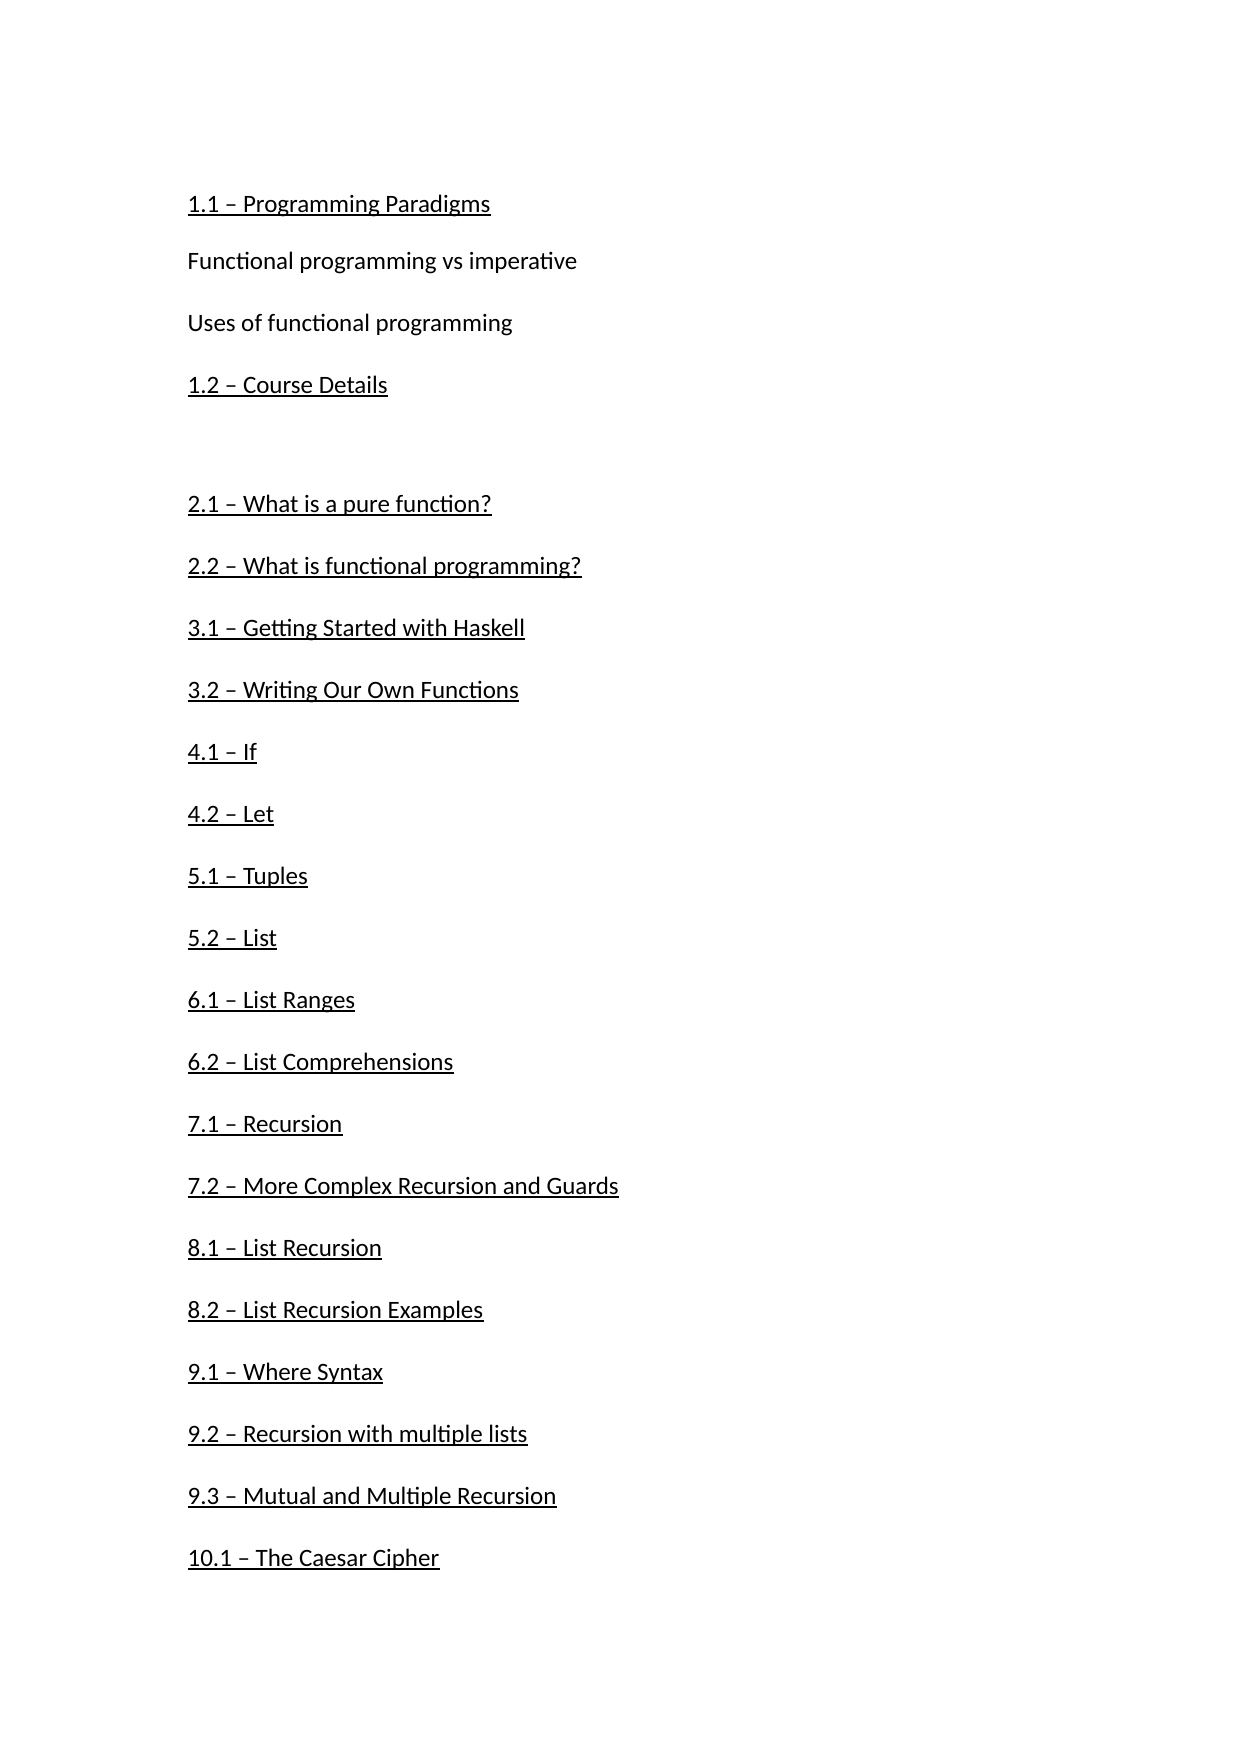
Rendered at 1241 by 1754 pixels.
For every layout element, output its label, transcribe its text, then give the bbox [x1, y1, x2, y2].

text 5.1 – Tuples [187, 859, 1053, 892]
text 5.2 – List [187, 921, 1053, 954]
text 2.2 – What is functional programming? [187, 549, 1053, 582]
text 9.2 – Recursion with multiple lists [187, 1417, 1053, 1449]
text 10.1 – The Caesar Cipher [187, 1541, 1053, 1573]
text 8.2 – List Recursion Examples [187, 1293, 1053, 1326]
text 3.1 – Getting Started with Haskell [187, 611, 1053, 644]
text 2.1 – What is a pure function? [187, 487, 1053, 520]
text Uses of functional programming [187, 306, 1053, 339]
text 8.1 – List Recursion [187, 1231, 1053, 1264]
text Functional programming vs imperative [187, 244, 1053, 277]
text 9.3 – Mutual and Multiple Recursion [187, 1479, 1053, 1512]
text 6.1 – List Ranges [187, 983, 1053, 1016]
text 9.1 – Where Syntax [187, 1355, 1053, 1388]
text 6.2 – List Comprehensions [187, 1045, 1053, 1078]
text 4.2 – Let [187, 797, 1053, 830]
text 4.1 – If [187, 735, 1053, 768]
text 3.2 – Writing Our Own Functions [187, 673, 1053, 706]
subtitle 1.1 – Programming Paradigms [187, 187, 1053, 219]
text 7.2 – More Complex Recursion and Guards [187, 1169, 1053, 1202]
subtitle 1.2 – Course Details [187, 368, 1053, 401]
text 7.1 – Recursion [187, 1107, 1053, 1140]
